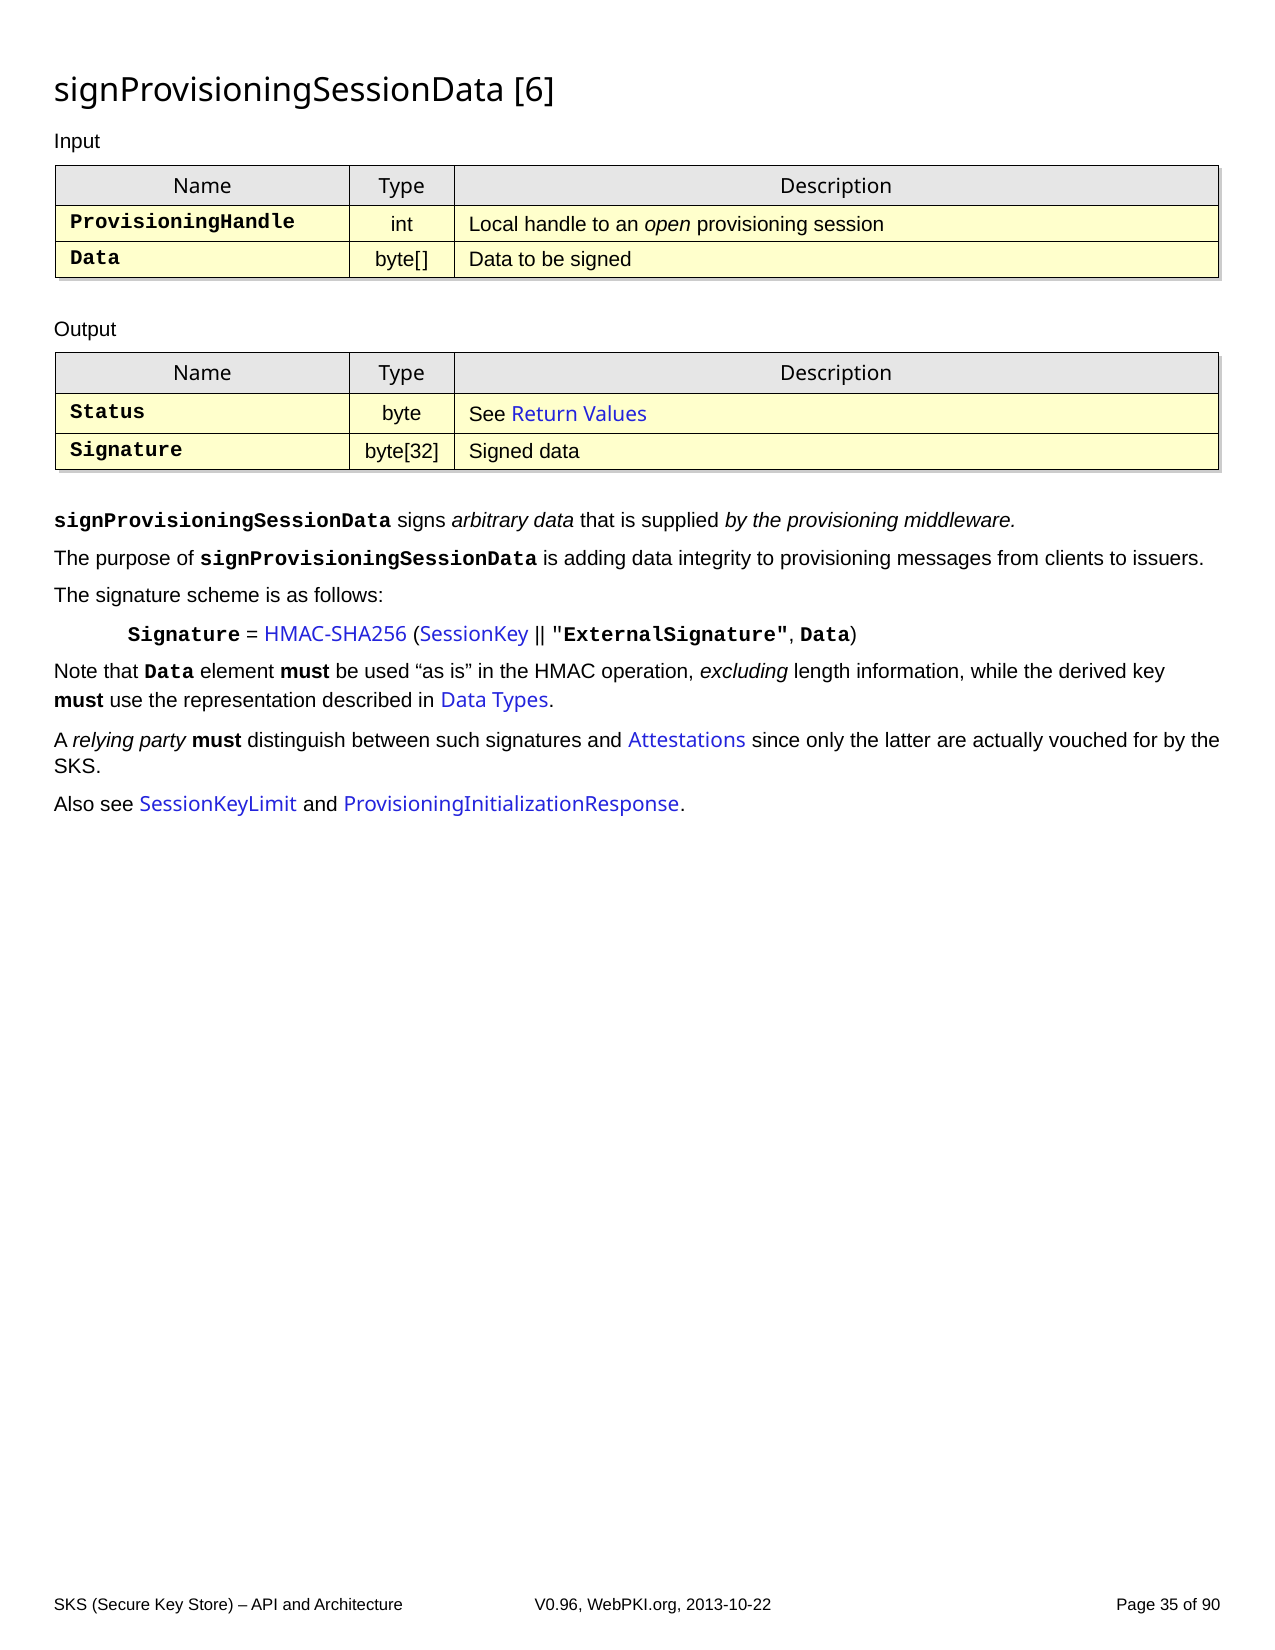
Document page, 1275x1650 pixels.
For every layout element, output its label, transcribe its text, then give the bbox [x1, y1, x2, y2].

table_cell ProvisioningHandle [56, 206, 349, 241]
text The purpose of signProvisioningSessionData is adding data integrity to provisioning messages from clients to issuers. [54, 546, 1221, 572]
table_header Type [350, 353, 454, 393]
text Signature = HMAC-SHA256 (SessionKey || "ExternalSignature", Data) [54, 619, 1221, 648]
table_header Type [350, 166, 454, 205]
table_cell byte[32] [350, 434, 454, 469]
table_header Name [56, 166, 349, 205]
text Also see SessionKeyLimit and ProvisioningInitializationResponse. [54, 789, 1221, 818]
table_cell Data to be signed [455, 242, 1218, 277]
table_cell See Return Values [455, 394, 1218, 433]
table_cell byte [350, 394, 454, 433]
table_cell Status [56, 394, 349, 433]
table_cell Signature [56, 434, 349, 469]
table_cell int [350, 206, 454, 241]
table_cell byte[ ] [350, 242, 454, 277]
table_header Description [455, 166, 1218, 205]
text Output [54, 317, 1221, 341]
table_cell Local handle to an open provisioning session [455, 206, 1218, 241]
table_header Name [56, 353, 349, 393]
table_cell Data [56, 242, 349, 277]
text Input [54, 129, 1221, 153]
table_header Description [455, 353, 1218, 393]
text A relying party must distinguish between such signatures and Attestations since only the latter are actually vouched for by the SKS. [54, 725, 1221, 778]
text Note that Data element must be used “as is” in the HMAC operation, excluding length information, while the derived key must use the representation described in Data Types. [54, 659, 1221, 714]
text The signature scheme is as follows: [54, 583, 1221, 607]
text signProvisioningSessionData signs arbitrary data that is supplied by the provisioning middleware. [54, 508, 1221, 534]
subtitle signProvisioningSessionData [6] [54, 66, 1221, 111]
table_cell Signed data [455, 434, 1218, 469]
